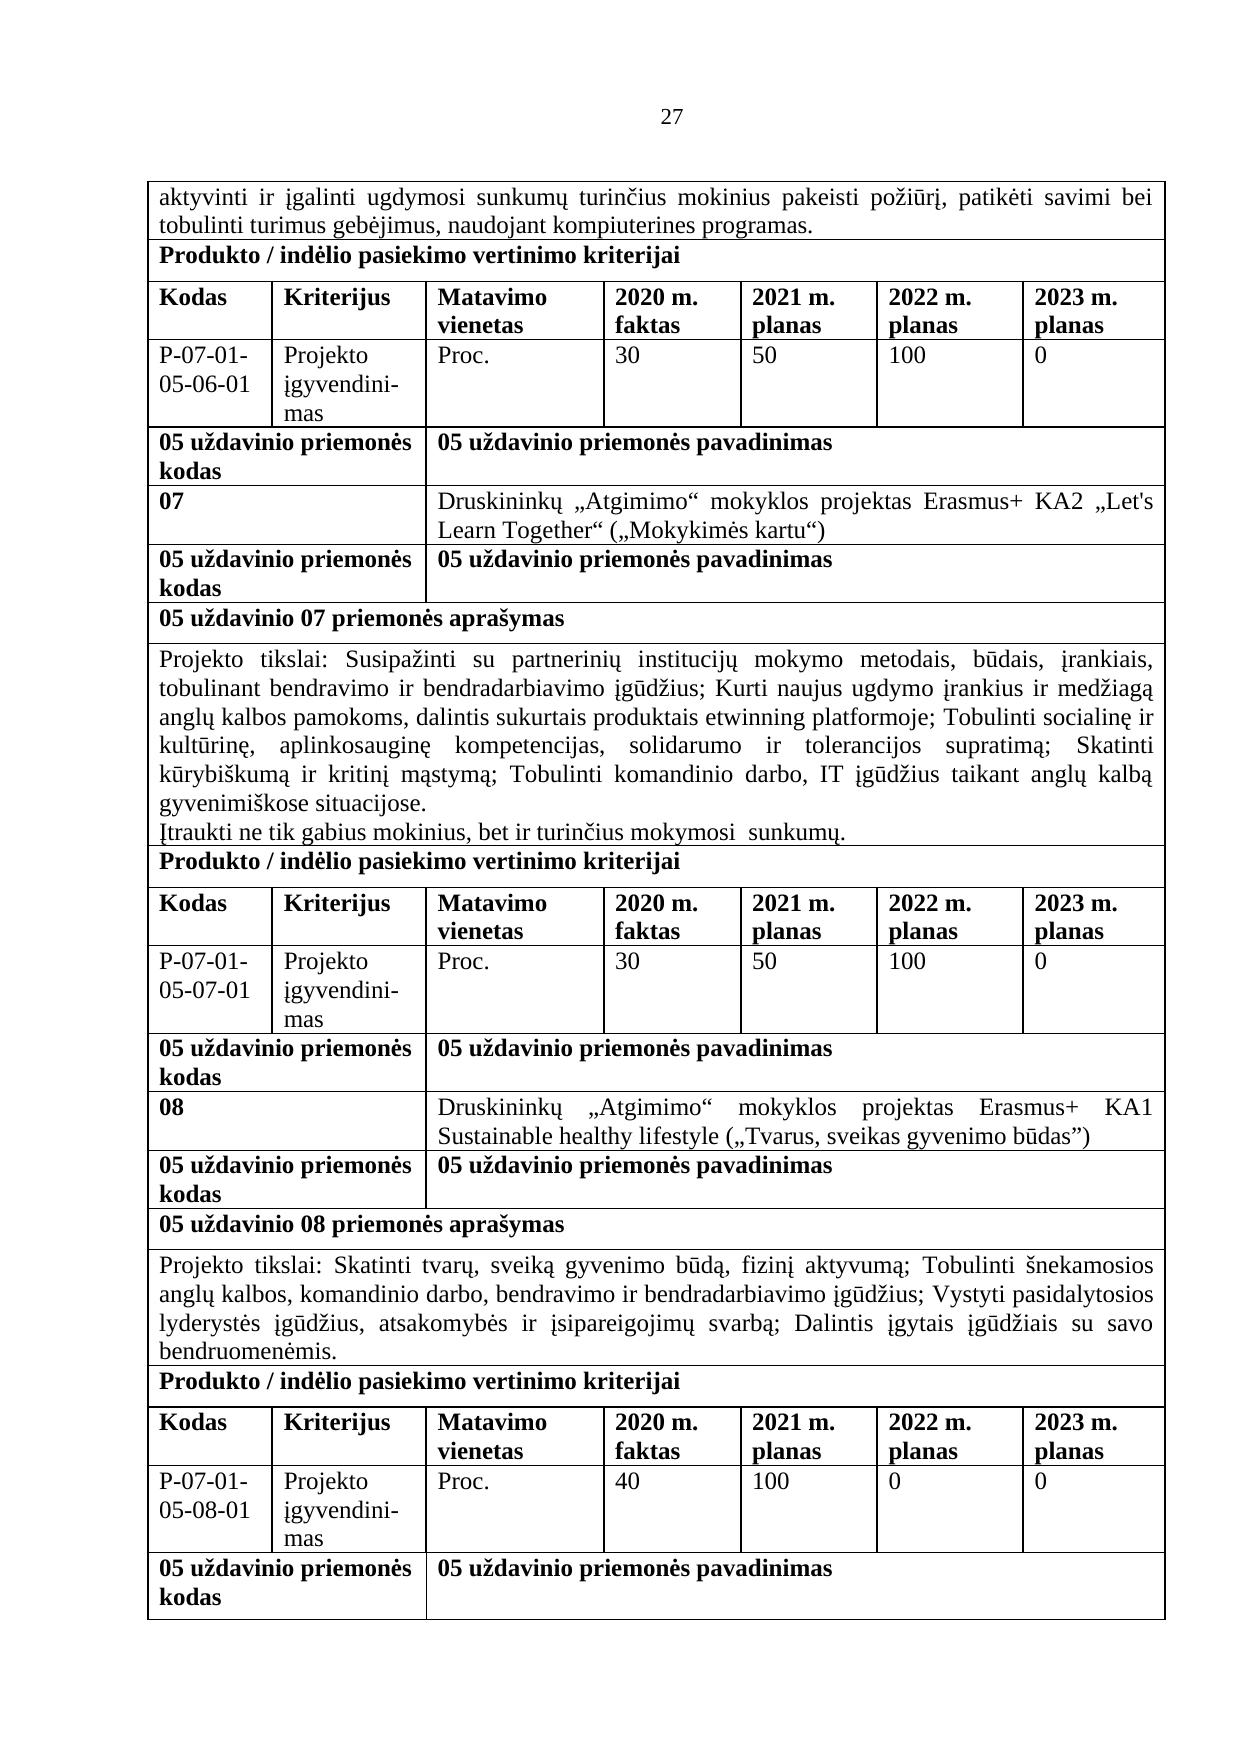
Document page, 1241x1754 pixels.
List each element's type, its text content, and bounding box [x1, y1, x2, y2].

table_cell 2023 m. planas [1024, 888, 1164, 945]
table_cell Kriterijus [273, 1408, 425, 1465]
table_cell 100 [878, 340, 1022, 426]
table_cell Produkto / indėlio pasiekimo vertinimo kriterijai [149, 240, 1164, 281]
table_cell aktyvinti ir įgalinti ugdymosi sunkumų turinčius mokinius pakeisti požiūrį, patikėti savimi bei tobulinti turimus gebėjimus, naudojant kompiuterines programas. [149, 182, 1164, 239]
table_cell 0 [1024, 946, 1164, 1032]
table_cell 08 [149, 1092, 425, 1149]
table_cell 2023 m. planas [1024, 282, 1164, 339]
table_cell 2022 m. planas [878, 282, 1022, 339]
table_cell Matavimo vienetas [427, 888, 603, 945]
table_cell Produkto / indėlio pasiekimo vertinimo kriterijai [149, 1366, 1164, 1406]
table_cell Matavimo vienetas [427, 282, 603, 339]
table_cell 05 uždavinio 07 priemonės aprašymas [149, 603, 1164, 643]
table_cell 40 [605, 1466, 740, 1552]
table_cell 0 [1024, 1466, 1164, 1552]
table_cell Projekto įgyvendini-mas [273, 946, 425, 1032]
table_cell Proc. [427, 946, 603, 1032]
table_cell Matavimo vienetas [427, 1408, 603, 1465]
table_cell 05 uždavinio priemonės pavadinimas [427, 545, 1164, 602]
table_cell 30 [605, 946, 740, 1032]
table_cell 07 [149, 486, 425, 543]
table_cell Produkto / indėlio pasiekimo vertinimo kriterijai [149, 846, 1164, 887]
table_cell Proc. [427, 1466, 603, 1552]
table_cell P-07-01-05-07-01 [149, 946, 271, 1032]
table_cell 0 [878, 1466, 1022, 1552]
table_cell Proc. [427, 340, 603, 426]
table_cell Projekto įgyvendini-mas [273, 340, 425, 426]
table_cell 2021 m. planas [742, 282, 876, 339]
table_cell Projekto įgyvendini-mas [273, 1466, 425, 1552]
table_cell 05 uždavinio priemonės kodas [149, 428, 425, 485]
table_cell 50 [742, 340, 876, 426]
table_cell 2021 m. planas [742, 888, 876, 945]
table_cell Kodas [149, 1408, 271, 1465]
table_cell 2021 m. planas [742, 1408, 876, 1465]
table_cell 0 [1024, 340, 1164, 426]
table_cell Kriterijus [273, 282, 425, 339]
table_cell 2022 m. planas [878, 1408, 1022, 1465]
table_cell 05 uždavinio priemonės kodas [149, 1034, 425, 1091]
table_cell P-07-01-05-06-01 [149, 340, 271, 426]
table_cell 05 uždavinio priemonės kodas [149, 1151, 425, 1208]
table_cell 05 uždavinio priemonės kodas [149, 1553, 426, 1619]
table_cell 30 [605, 340, 740, 426]
table_cell Druskininkų „Atgimimo“ mokyklos projektas Erasmus+ KA2 „Let's Learn Together“ („Mokykimės kartu“) [427, 486, 1164, 543]
table_cell Druskininkų „Atgimimo“ mokyklos projektas Erasmus+ KA1 Sustainable healthy lifestyle („Tvarus, sveikas gyvenimo būdas”) [427, 1092, 1164, 1149]
table_cell 05 uždavinio priemonės pavadinimas [427, 428, 1164, 485]
table_cell P-07-01-05-08-01 [149, 1466, 271, 1552]
table_cell Kodas [149, 888, 271, 945]
table_cell 100 [742, 1466, 876, 1552]
table_cell 05 uždavinio 08 priemonės aprašymas [149, 1209, 1164, 1249]
table_cell Projekto tikslai: Susipažinti su partnerinių institucijų mokymo metodais, būdais, įrankiais, tobulinant bendravimo ir bendradarbiavimo įgūdžius; Kurti naujus ugdymo įrankius ir medžiagą anglų kalbos pamokoms, dalintis sukurtais produktais etwinning platformoje; Tobulinti socialinę ir kultūrinę, aplinkosauginę kompetencijas, solidarumo ir tolerancijos supratimą; Skatinti kūrybiškumą ir kritinį mąstymą; Tobulinti komandinio darbo, IT įgūdžius taikant anglų kalbą gyvenimiškose situacijose. Įtraukti ne tik gabius mokinius, bet ir turinčius mokymosi sunkumų. [149, 644, 1164, 845]
table_cell 05 uždavinio priemonės pavadinimas [427, 1553, 1164, 1619]
table_cell 100 [878, 946, 1022, 1032]
table_cell 05 uždavinio priemonės pavadinimas [427, 1151, 1164, 1208]
table_cell 05 uždavinio priemonės pavadinimas [427, 1034, 1164, 1091]
table_cell 2023 m. planas [1024, 1408, 1164, 1465]
table_cell 05 uždavinio priemonės kodas [149, 545, 425, 602]
table_cell Projekto tikslai: Skatinti tvarų, sveiką gyvenimo būdą, fizinį aktyvumą; Tobulinti šnekamosios anglų kalbos, komandinio darbo, bendravimo ir bendradarbiavimo įgūdžius; Vystyti pasidalytosios lyderystės įgūdžius, atsakomybės ir įsipareigojimų svarbą; Dalintis įgytais įgūdžiais su savo bendruomenėmis. [149, 1250, 1164, 1365]
table_cell 2020 m. faktas [605, 888, 740, 945]
table_cell Kriterijus [273, 888, 425, 945]
table_cell 2022 m. planas [878, 888, 1022, 945]
table_cell 2020 m. faktas [605, 1408, 740, 1465]
table_cell Kodas [149, 282, 271, 339]
table_cell 2020 m. faktas [605, 282, 740, 339]
table_cell 50 [742, 946, 876, 1032]
